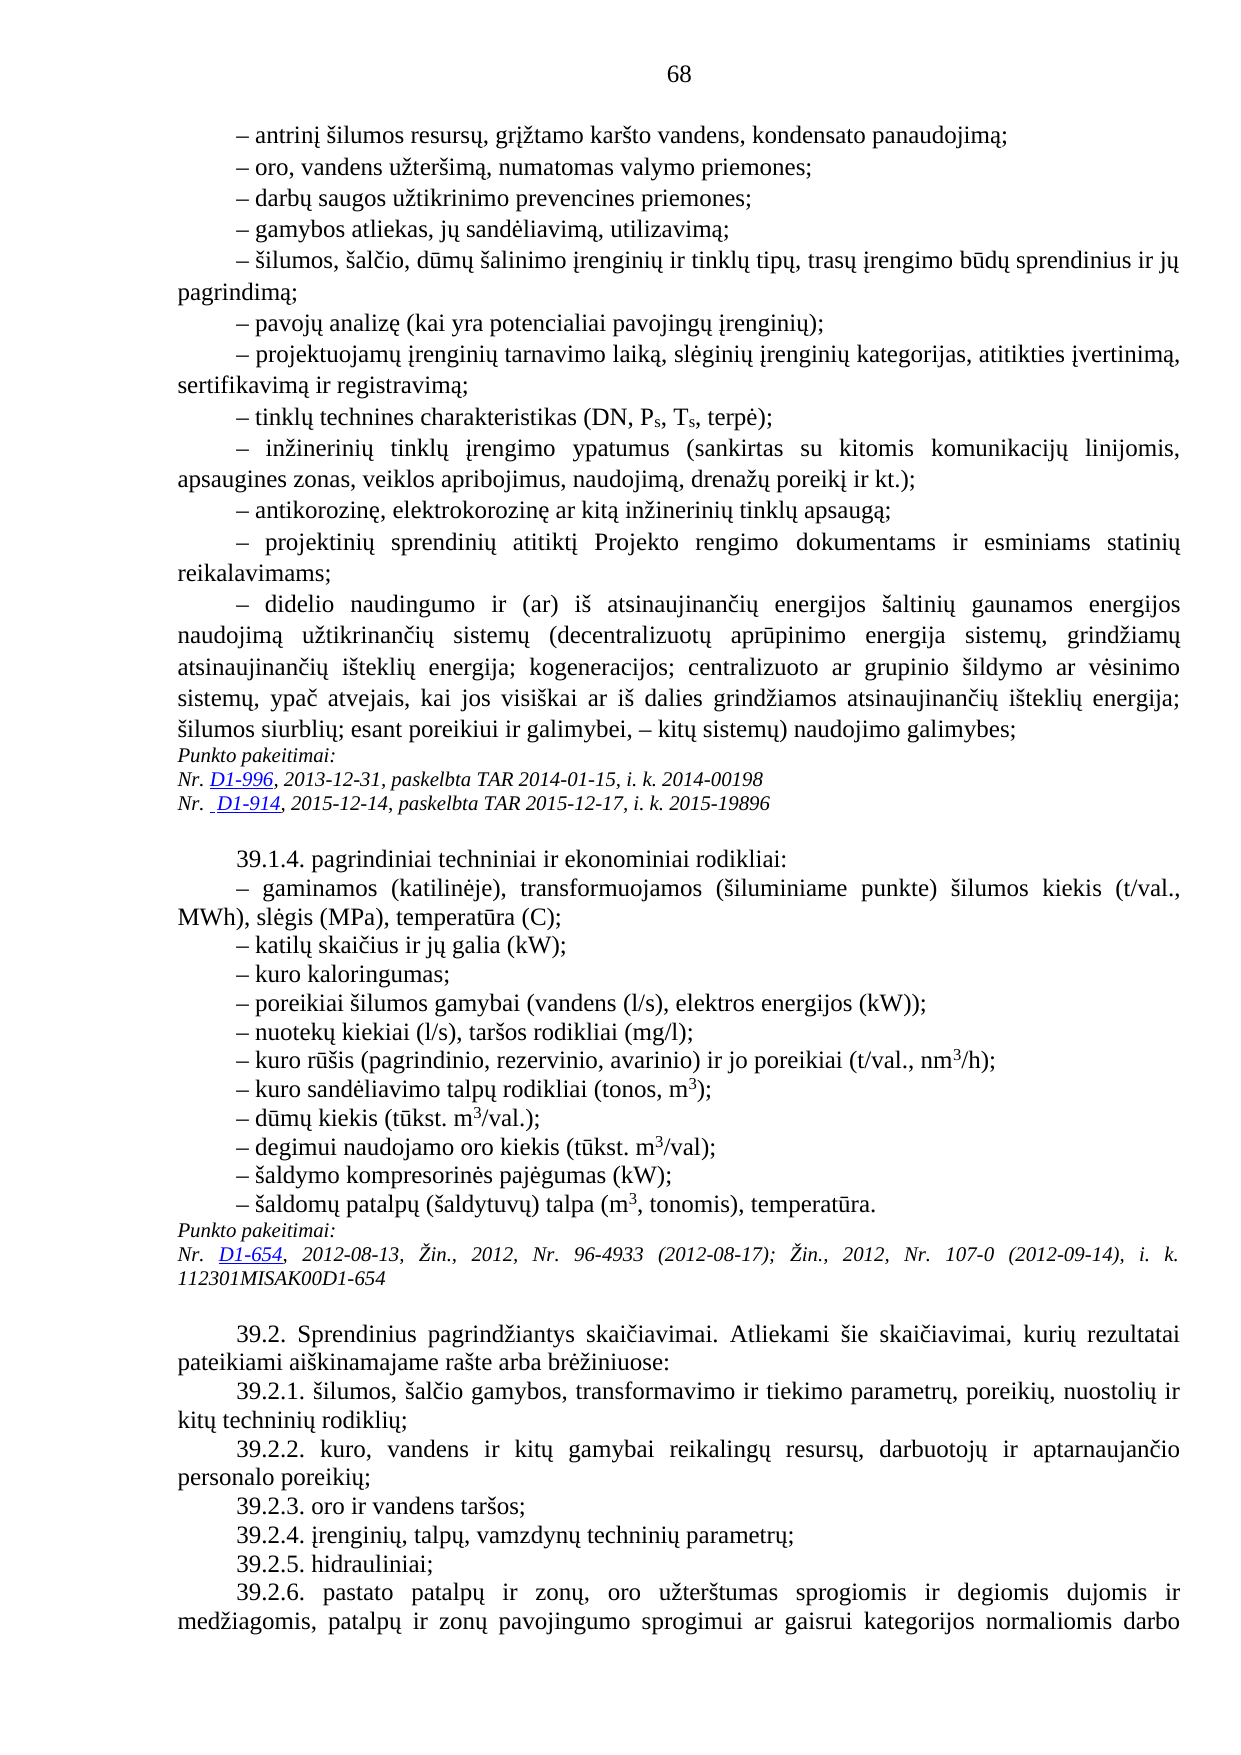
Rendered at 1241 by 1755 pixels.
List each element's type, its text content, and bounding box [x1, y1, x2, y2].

text – antikorozinę, elektrokorozinę ar kitą inžinerinių tinklų apsaugą; [177, 493, 1181, 524]
text – tinklų technines charakteristikas (DN, Ps, Ts, terpė); [177, 399, 1181, 431]
text – dūmų kiekis (tūkst. m3/val.); [177, 1103, 1181, 1132]
text – degimui naudojamo oro kiekis (tūkst. m3/val); [177, 1132, 1181, 1160]
text – kuro sandėliavimo talpų rodikliai (tonos, m3); [177, 1074, 1181, 1103]
text – šilumos, šalčio, dūmų šalinimo įrenginių ir tinklų tipų, trasų įrengimo būdų sprendinius ir jų pagrindimą; [177, 243, 1181, 306]
text – katilų skaičius ir jų galia (kW); [177, 930, 1181, 959]
text – projektinių sprendinių atitiktį Projekto rengimo dokumentams ir esminiams statinių reikalavimams; [177, 524, 1181, 587]
text – gamybos atliekas, jų sandėliavimą, utilizavimą; [177, 212, 1181, 243]
text – kuro kaloringumas; [177, 959, 1181, 988]
text 39.2.3. oro ir vandens taršos; [177, 1491, 1181, 1520]
text – oro, vandens užteršimą, numatomas valymo priemones; [236, 149, 1181, 181]
text 39.1.4. pagrindiniai techniniai ir ekonominiai rodikliai: [177, 844, 1181, 873]
text 39.2.2. kuro, vandens ir kitų gamybai reikalingų resursų, darbuotojų ir aptarnaujančio personalo poreikių; [177, 1434, 1181, 1491]
text – pavojų analizę (kai yra potencialiai pavojingų įrenginių); [177, 306, 1181, 337]
text – inžinerinių tinklų įrengimo ypatumus (sankirtas su kitomis komunikacijų linijomis, apsaugines zonas, veiklos apribojimus, naudojimą, drenažų poreikį ir kt.); [177, 431, 1181, 493]
text – kuro rūšis (pagrindinio, rezervinio, avarinio) ir jo poreikiai (t/val., nm3/h); [177, 1045, 1181, 1074]
text – darbų saugos užtikrinimo prevencines priemones; [177, 181, 1181, 212]
text – gaminamos (katilinėje), transformuojamos (šiluminiame punkte) šilumos kiekis (t/val., MWh), slėgis (MPa), temperatūra (C); [177, 873, 1181, 930]
text – projektuojamų įrenginių tarnavimo laiką, slėginių įrenginių kategorijas, atitikties įvertinimą, sertifikavimą ir registravimą; [177, 337, 1181, 399]
text – antrinį šilumos resursų, grįžtamo karšto vandens, kondensato panaudojimą; [177, 118, 1181, 149]
text – poreikiai šilumos gamybai (vandens (l/s), elektros energijos (kW)); [177, 988, 1181, 1017]
text 39.2.1. šilumos, šalčio gamybos, transformavimo ir tiekimo parametrų, poreikių, nuostolių ir kitų techninių rodiklių; [177, 1376, 1181, 1434]
text Punkto pakeitimai: [177, 743, 1181, 767]
text Nr. D1-914, 2015-12-14, paskelbta TAR 2015-12-17, i. k. 2015-19896 [177, 791, 1181, 815]
text – šaldymo kompresorinės pajėgumas (kW); [177, 1160, 1181, 1189]
text – nuotekų kiekiai (l/s), taršos rodikliai (mg/l); [177, 1017, 1181, 1045]
text Nr. D1-654, 2012-08-13, Žin., 2012, Nr. 96-4933 (2012-08-17); Žin., 2012, Nr. 107-0 (2012-09-14), i. k. 112301MISAK00D1-654 [177, 1242, 1181, 1290]
text Punkto pakeitimai: [177, 1218, 1181, 1242]
text Nr. D1-996, 2013-12-31, paskelbta TAR 2014-01-15, i. k. 2014-00198 [177, 767, 1181, 791]
text 39.2.6. pastato patalpų ir zonų, oro užterštumas sprogiomis ir degiomis dujomis ir medžiagomis, patalpų ir zonų pavojingumo sprogimui ar gaisrui kategorijos normaliomis darbo [177, 1577, 1181, 1635]
text – šaldomų patalpų (šaldytuvų) talpa (m3, tonomis), temperatūra. [177, 1189, 1181, 1218]
text 39.2.5. hidrauliniai; [177, 1549, 1181, 1577]
text 39.2.4. įrenginių, talpų, vamzdynų techninių parametrų; [177, 1520, 1181, 1549]
text 39.2. Sprendinius pagrindžiantys skaičiavimai. Atliekami šie skaičiavimai, kurių rezultatai pateikiami aiškinamajame rašte arba brėžiniuose: [177, 1319, 1181, 1376]
text – didelio naudingumo ir (ar) iš atsinaujinančių energijos šaltinių gaunamos energijos naudojimą užtikrinančių sistemų (decentralizuotų aprūpinimo energija sistemų, grindžiamų atsinaujinančių išteklių energija; kogeneracijos; centralizuoto ar grupinio šildymo ar vėsinimo sistemų, ypač atvejais, kai jos visiškai ar iš dalies grindžiamos atsinaujinančių išteklių energija; šilumos siurblių; esant poreikiui ir galimybei, – kitų sistemų) naudojimo galimybes; [177, 587, 1181, 743]
